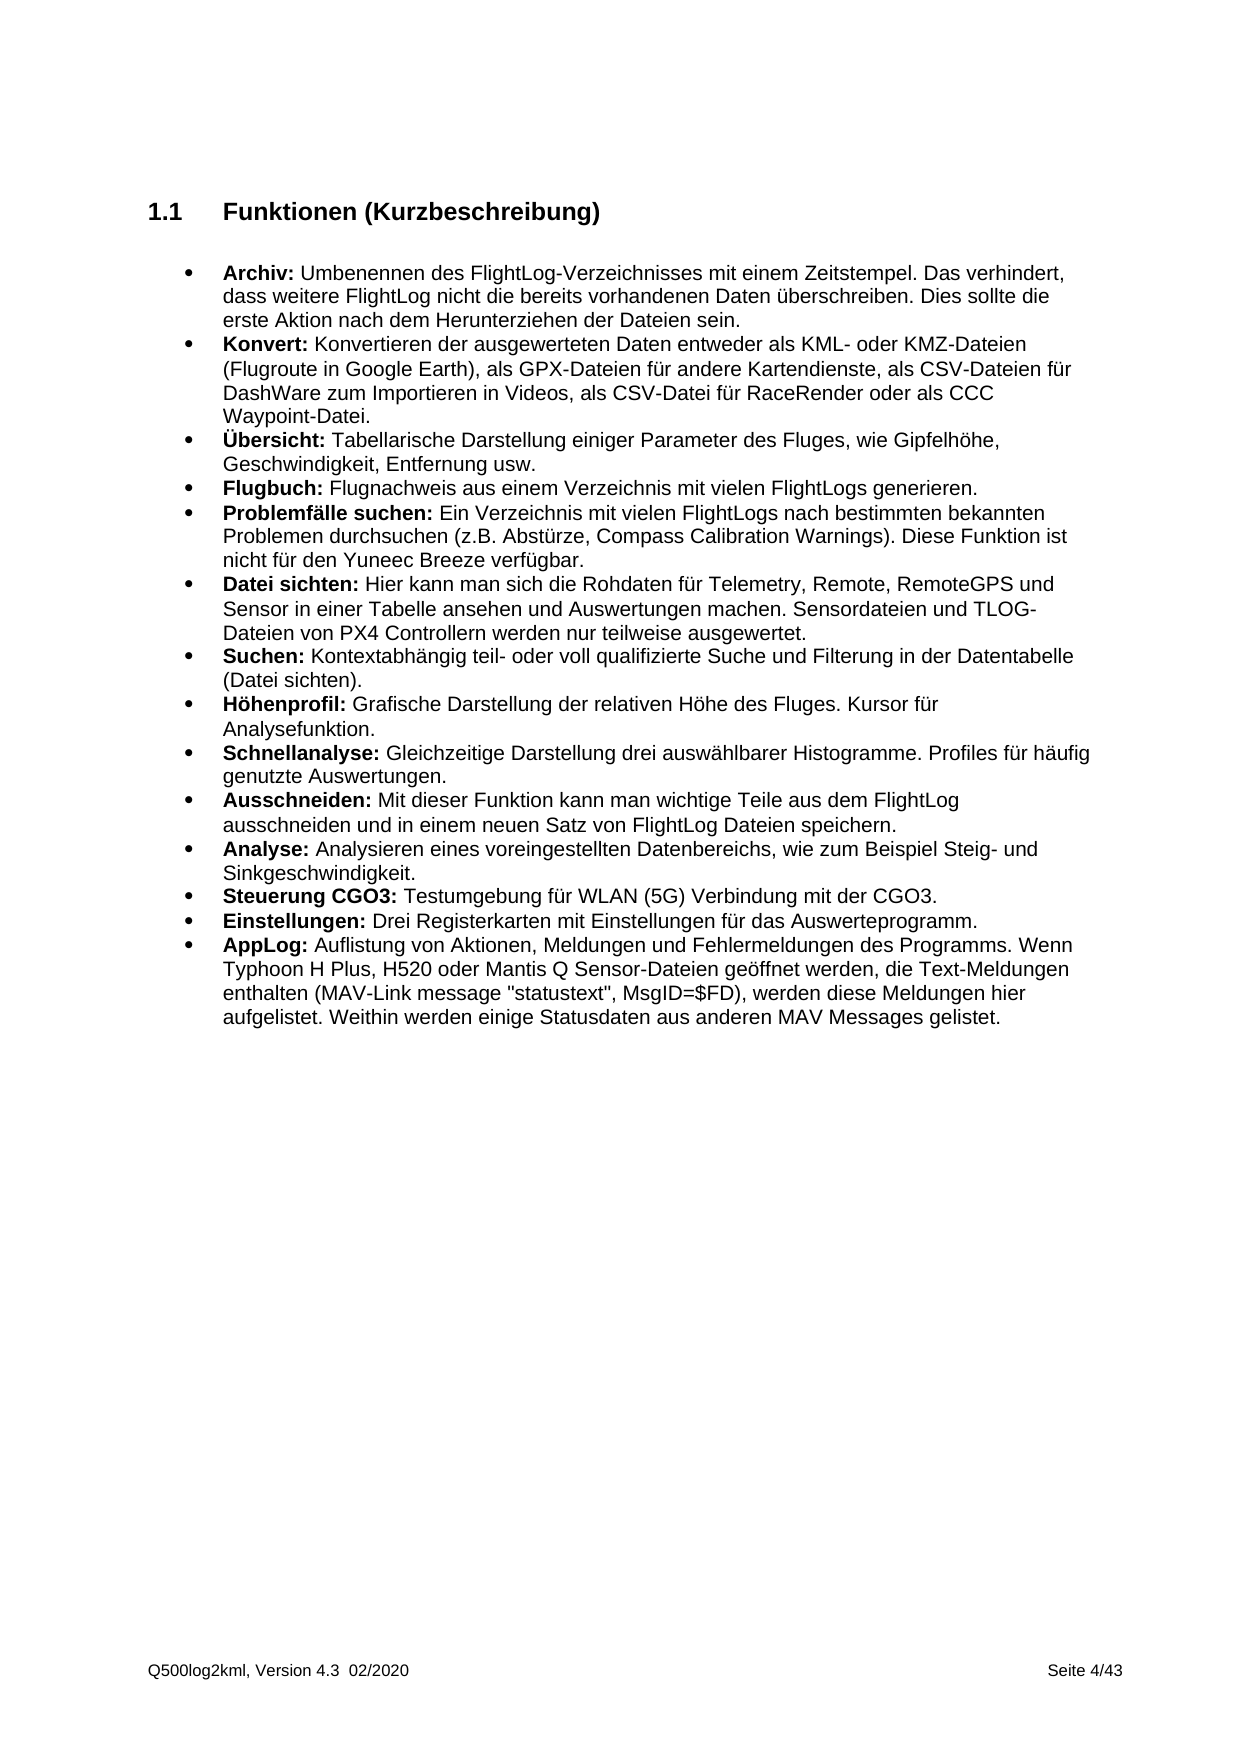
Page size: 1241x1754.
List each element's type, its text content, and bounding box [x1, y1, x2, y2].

list Höhenprofil: Grafische Darstellung der relativen Höhe des Fluges. Kursor für Analysefunktion. [185, 692, 1093, 740]
list Schnellanalyse: Gleichzeitige Darstellung drei auswählbarer Histogramme. Profiles für häufig genutzte Auswertungen. [185, 740, 1093, 788]
list Einstellungen: Drei Registerkarten mit Einstellungen für das Auswerteprogramm. [185, 908, 1093, 932]
list Steuerung CGO3: Testumgebung für WLAN (5G) Verbindung mit der CGO3. [185, 884, 1093, 908]
list Flugbuch: Flugnachweis aus einem Verzeichnis mit vielen FlightLogs generieren. [185, 476, 1093, 500]
list AppLog: Auflistung von Aktionen, Meldungen und Fehlermeldungen des Programms. Wenn Typhoon H Plus, H520 oder Mantis Q Sensor-Dateien geöffnet werden, die Text-Meldungen enthalten (MAV-Link message "statustext", MsgID=$FD), werden diese Meldungen hier aufgelistet. Weithin werden einige Statusdaten aus anderen MAV Messages gelistet. [185, 932, 1093, 1028]
list Suchen: Kontextabhängig teil- oder voll qualifizierte Suche und Filterung in der Datentabelle (Datei sichten). [185, 644, 1093, 692]
list Problemfälle suchen: Ein Verzeichnis mit vielen FlightLogs nach bestimmten bekannten Problemen durchsuchen (z.B. Abstürze, Compass Calibration Warnings). Diese Funktion ist nicht für den Yuneec Breeze verfügbar. [185, 500, 1093, 572]
list Analyse: Analysieren eines voreingestellten Datenbereichs, wie zum Beispiel Steig- und Sinkgeschwindigkeit. [185, 836, 1093, 884]
list Datei sichten: Hier kann man sich die Rohdaten für Telemetry, Remote, RemoteGPS und Sensor in einer Tabelle ansehen und Auswertungen machen. Sensordateien und TLOG-Dateien von PX4 Controllern werden nur teilweise ausgewertet. [185, 572, 1093, 644]
list Ausschneiden: Mit dieser Funktion kann man wichtige Teile aus dem FlightLog ausschneiden und in einem neuen Satz von FlightLog Dateien speichern. [185, 788, 1093, 836]
list Übersicht: Tabellarische Darstellung einiger Parameter des Fluges, wie Gipfelhöhe, Geschwindigkeit, Entfernung usw. [185, 428, 1093, 476]
list Archiv: Umbenennen des FlightLog-Verzeichnisses mit einem Zeitstempel. Das verhindert, dass weitere FlightLog nicht die bereits vorhandenen Daten überschreiben. Dies sollte die erste Aktion nach dem Herunterziehen der Dateien sein. [185, 260, 1093, 332]
subtitle Funktionen (Kurzbeschreibung) [148, 197, 1093, 225]
list Konvert: Konvertieren der ausgewerteten Daten entweder als KML- oder KMZ-Dateien (Flugroute in Google Earth), als GPX-Dateien für andere Kartendienste, als CSV-Dateien für DashWare zum Importieren in Videos, als CSV-Datei für RaceRender oder als CCC Waypoint-Datei. [185, 332, 1093, 428]
